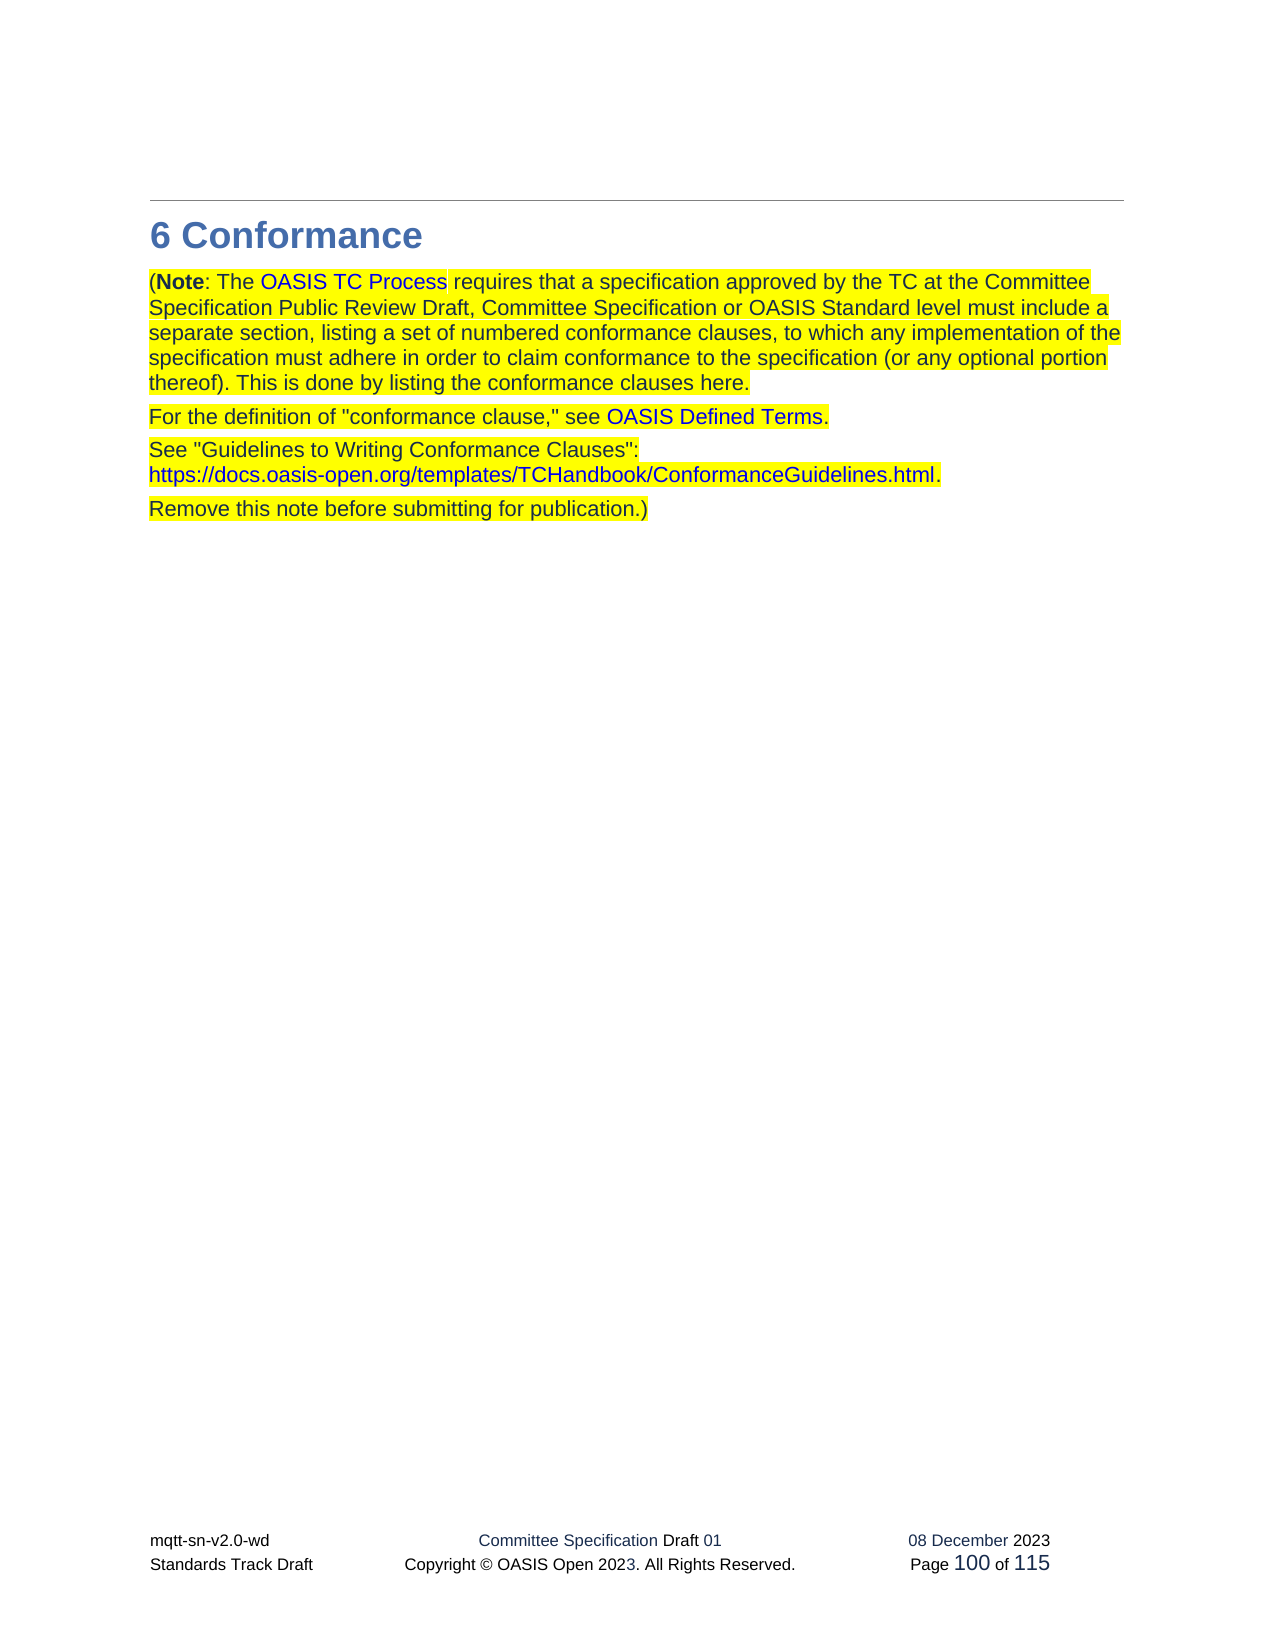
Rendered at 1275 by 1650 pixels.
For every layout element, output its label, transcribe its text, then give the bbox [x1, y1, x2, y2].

text (Note: The OASIS TC Process requires that a specification approved by the TC at the Committee Specification Public Review Draft, Committee Specification or OASIS Standard level must include a separate section, listing a set of numbered conformance clauses, to which any implementation of the specification must adhere in order to claim conformance to the specification (or any optional portion thereof). This is done by listing the conformance clauses here. [148, 269, 1124, 395]
subtitle 6 Conformance [150, 201, 1124, 257]
text For the definition of "conformance clause," see OASIS Defined Terms. [148, 403, 1124, 429]
text See "Guidelines to Writing Conformance Clauses": https://docs.oasis-open.org/templates/TCHandbook/ConformanceGuidelines.html. [148, 437, 1124, 487]
text Remove this note before submitting for publication.) [148, 496, 1124, 521]
